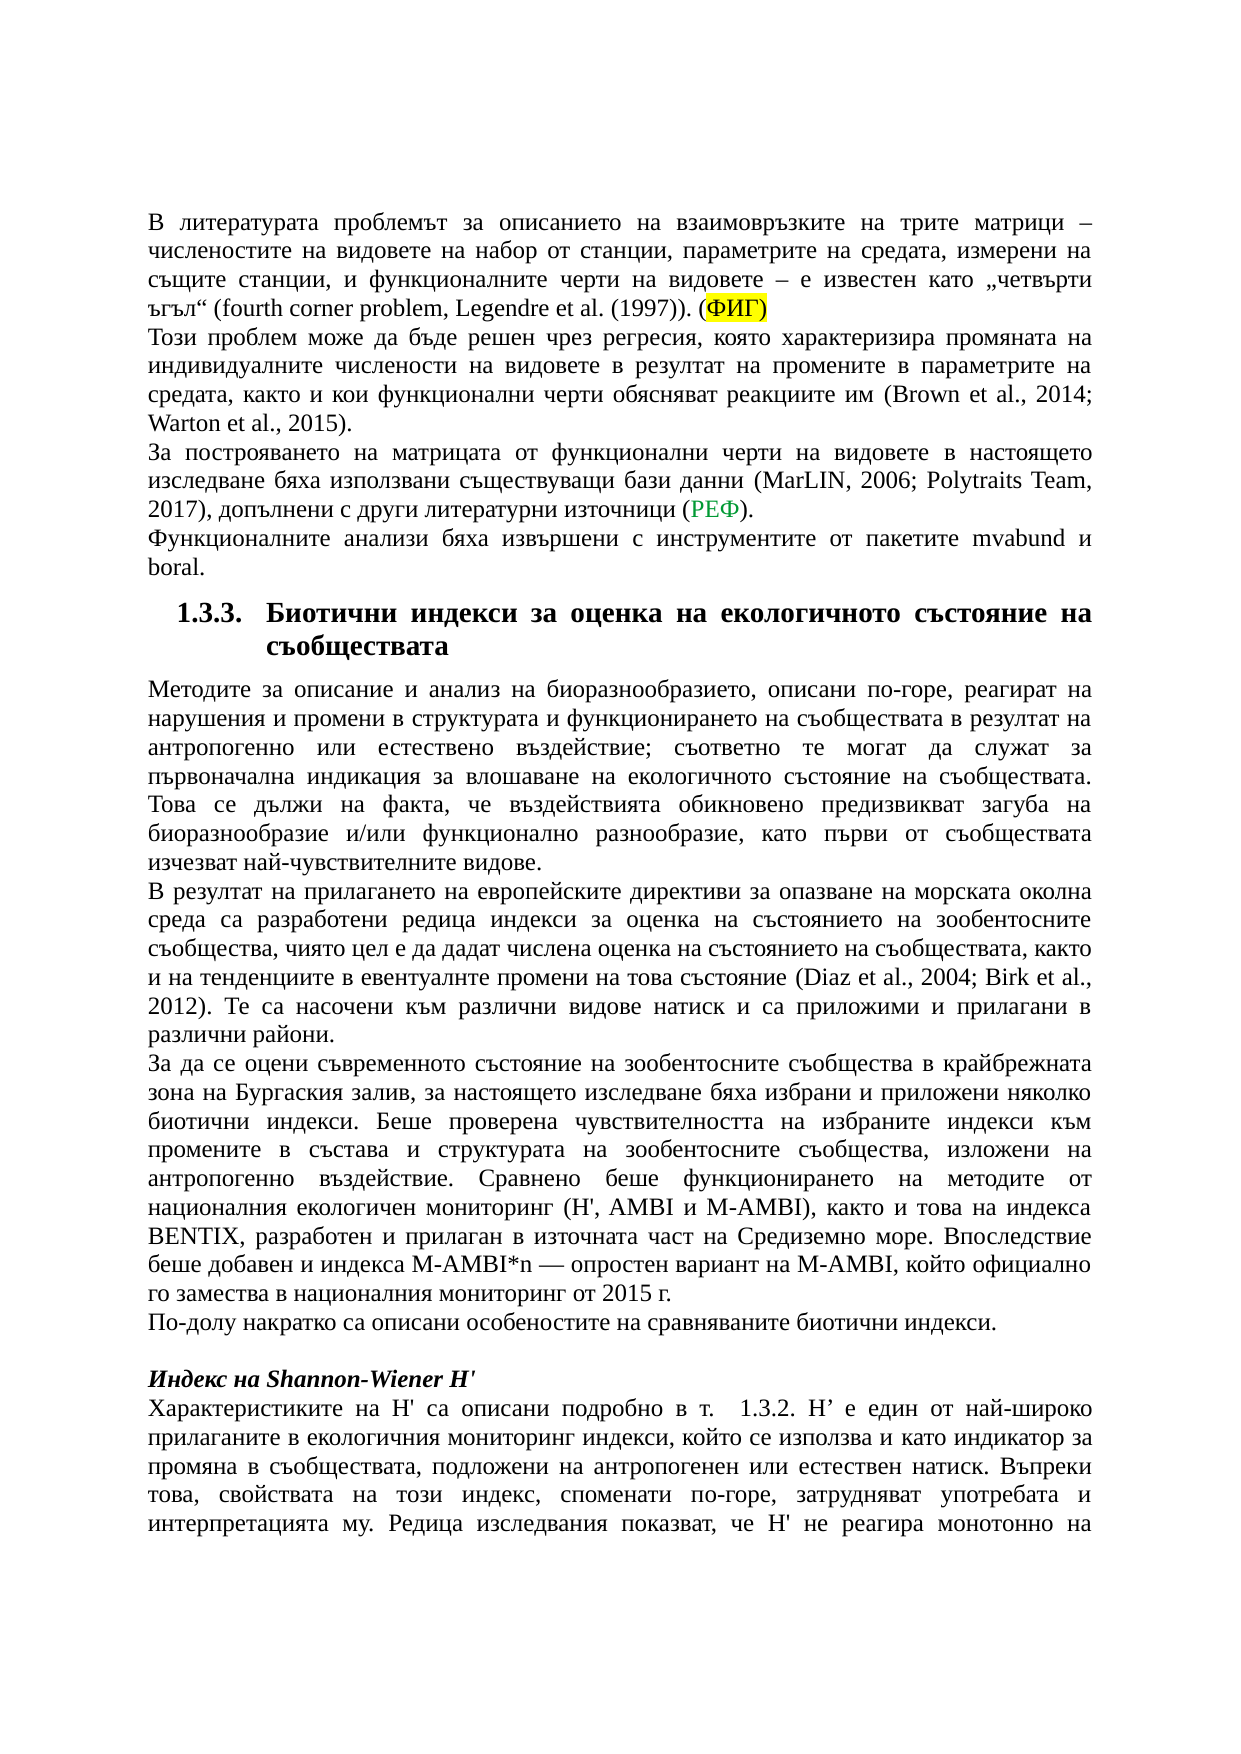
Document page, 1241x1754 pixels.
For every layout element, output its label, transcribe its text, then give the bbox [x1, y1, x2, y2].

text Индекс на Shannon-Wiener H' [148, 1364, 1093, 1393]
text За построяването на матрицата от функционални черти на видовете в настоящето изследване бяха използвани съществуващи бази данни (MarLIN, 2006; Polytraits Team, 2017), допълнени с други литературни източници (РЕФ). [148, 437, 1093, 523]
text В литературата проблемът за описанието на взаимовръзките на трите матрици – численостите на видовете на набор от станции, параметрите на средата, измерени на същите станции, и функционалните черти на видовете – е известен като „четвърти ъгъл“ (fourth corner problem, Legendre et al. (1997)). (ФИГ) [148, 207, 1093, 322]
text По-долу накратко са описани особеностите на сравняваните биотични индекси. [148, 1307, 1093, 1336]
text За да се оцени съвременното състояние на зообентосните съобщества в крайбрежната зона на Бургаския залив, за настоящето изследване бяха избрани и приложени няколко биотични индекси. Беше проверена чувствителността на избраните индекси към промените в състава и структурата на зообентосните съобщества, изложени на антропогенно въздействие. Сравнено беше функционирането на методите от националния екологичен мониторинг (H', AMBI и M-AMBI), както и това на индекса BENTIX, разработен и прилаган в източната част на Средиземно море. Впоследствие беше добавен и индекса M-AMBI*n — опростен вариант на M-AMBI, който официално го замества в националния мониторинг от 2015 г. [148, 1048, 1093, 1307]
text Методите за описание и анализ на биоразнообразието, описани по-горе, реагират на нарушения и промени в структурата и функционирането на съобществата в резултат на антропогенно или естествено въздействие; съответно те могат да служат за първоначална индикация за влошаване на екологичното състояние на съобществата. Това се дължи на факта, че въздействията обикновено предизвикват загуба на биоразнообразие и/или функционално разнообразие, като първи от съобществата изчезват най-чувствителните видове. [148, 674, 1093, 876]
text Характеристиките на H' са описани подробно в т. 1.3.2. H’ е един от най-широко прилаганите в екологичния мониторинг индекси, който се използва и като индикатор за промяна в съобществата, подложени на антропогенен или естествен натиск. Въпреки това, свойствата на този индекс, споменати по-горе, затрудняват употребата и интерпретацията му. Редица изследвания показват, че H' не реагира монотонно на [148, 1393, 1093, 1537]
text Този проблем може да бъде решен чрез регресия, която характеризира промяната на индивидуалните числености на видовете в резултат на промените в параметрите на средата, както и кои функционални черти обясняват реакциите им (Brown et al., 2014; Warton et al., 2015). [148, 322, 1093, 437]
text В резултат на прилагането на европейските директиви за опазване на морската околна среда са разработени редица индекси за оценка на състоянието на зообентосните съобщества, чиято цел е да дадат числена оценка на състоянието на съобществата, както и на тенденциите в евентуалнте промени на това състояние (Diaz et al., 2004; Birk et al., 2012). Те са насочени към различни видове натиск и са приложими и прилагани в различни райони. [148, 876, 1093, 1048]
text Функционалните анализи бяха извършени с инструментите от пакетите mvabund и boral. [148, 523, 1093, 580]
subtitle Биотични индекси за оценка на екологичното състояние на съобществата [242, 595, 1093, 662]
